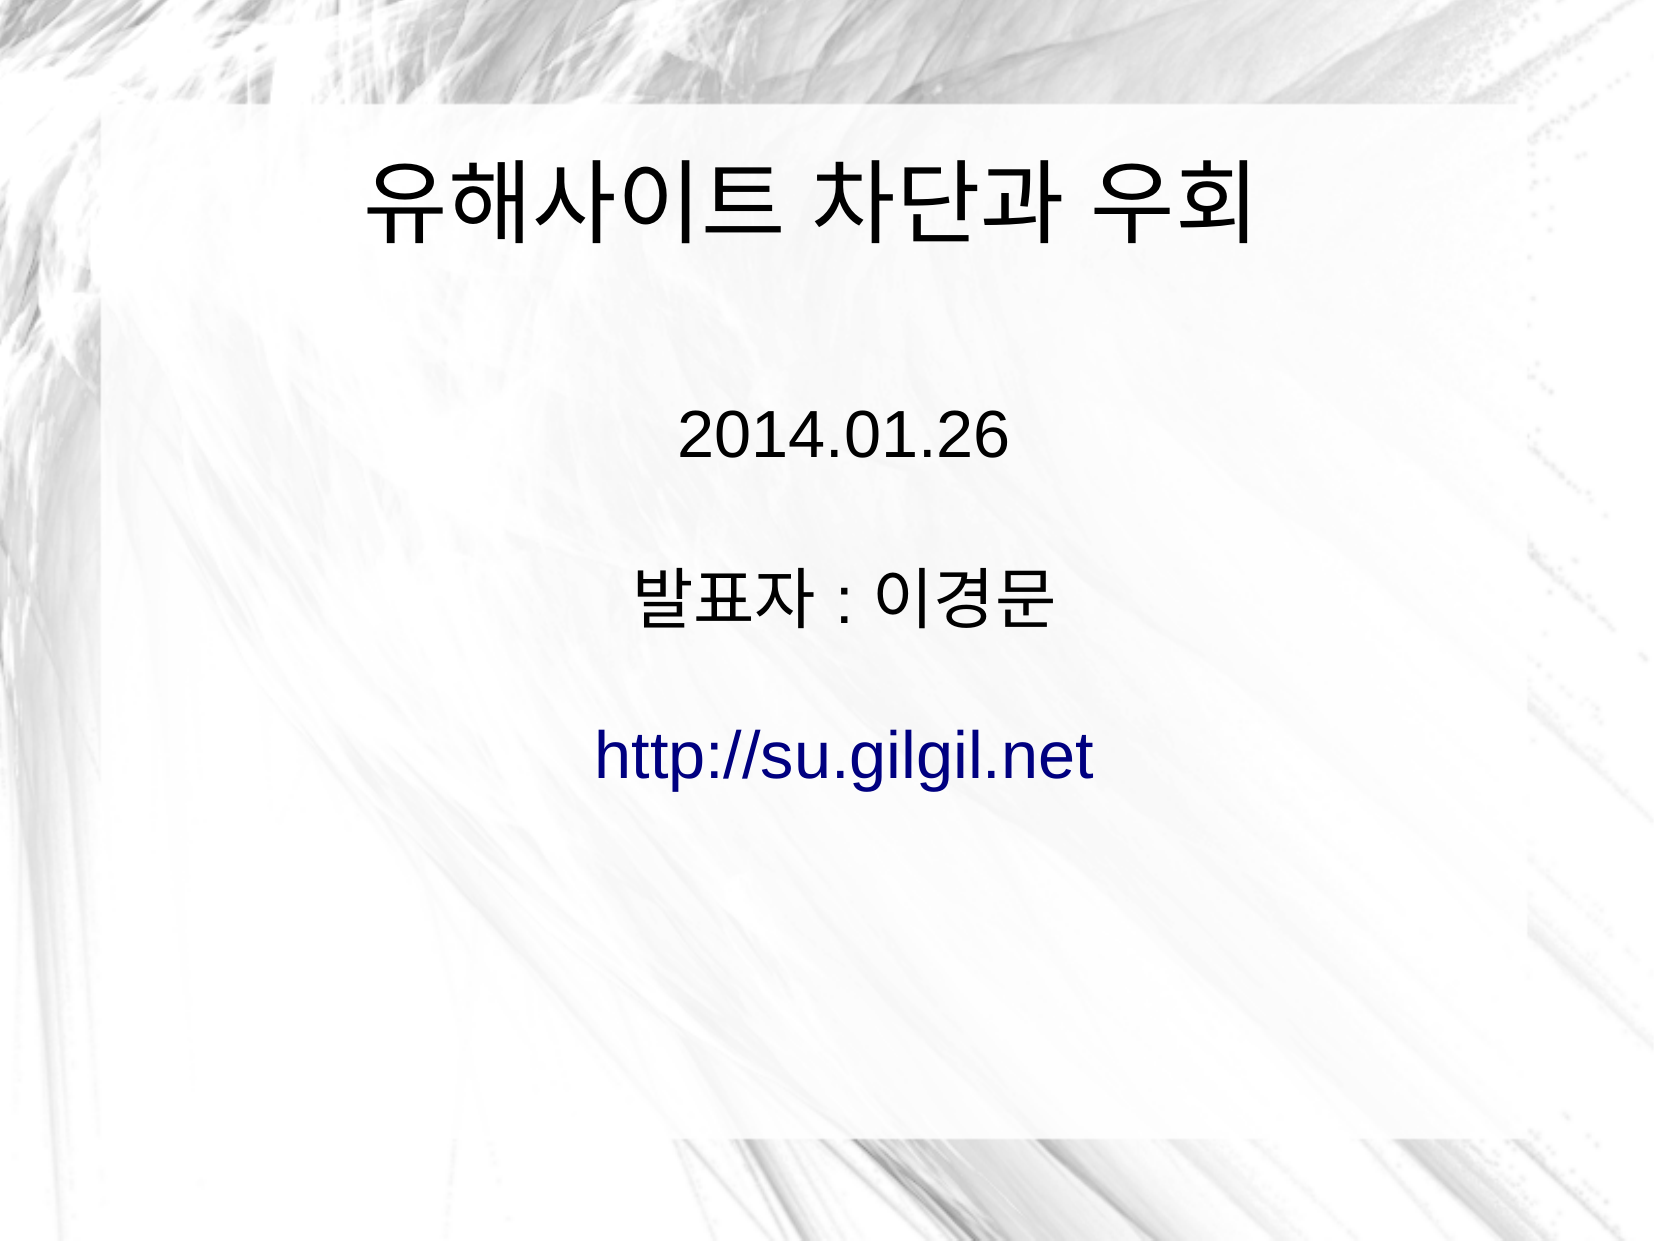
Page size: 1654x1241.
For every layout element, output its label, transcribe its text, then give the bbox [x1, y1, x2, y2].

picture [0, 0, 1654, 1241]
title 유해사이트 차단과 우회 [118, 112, 1506, 281]
subtitle 2014.01.26 발표자 : 이경문 http://su.gilgil.net [118, 319, 1571, 945]
